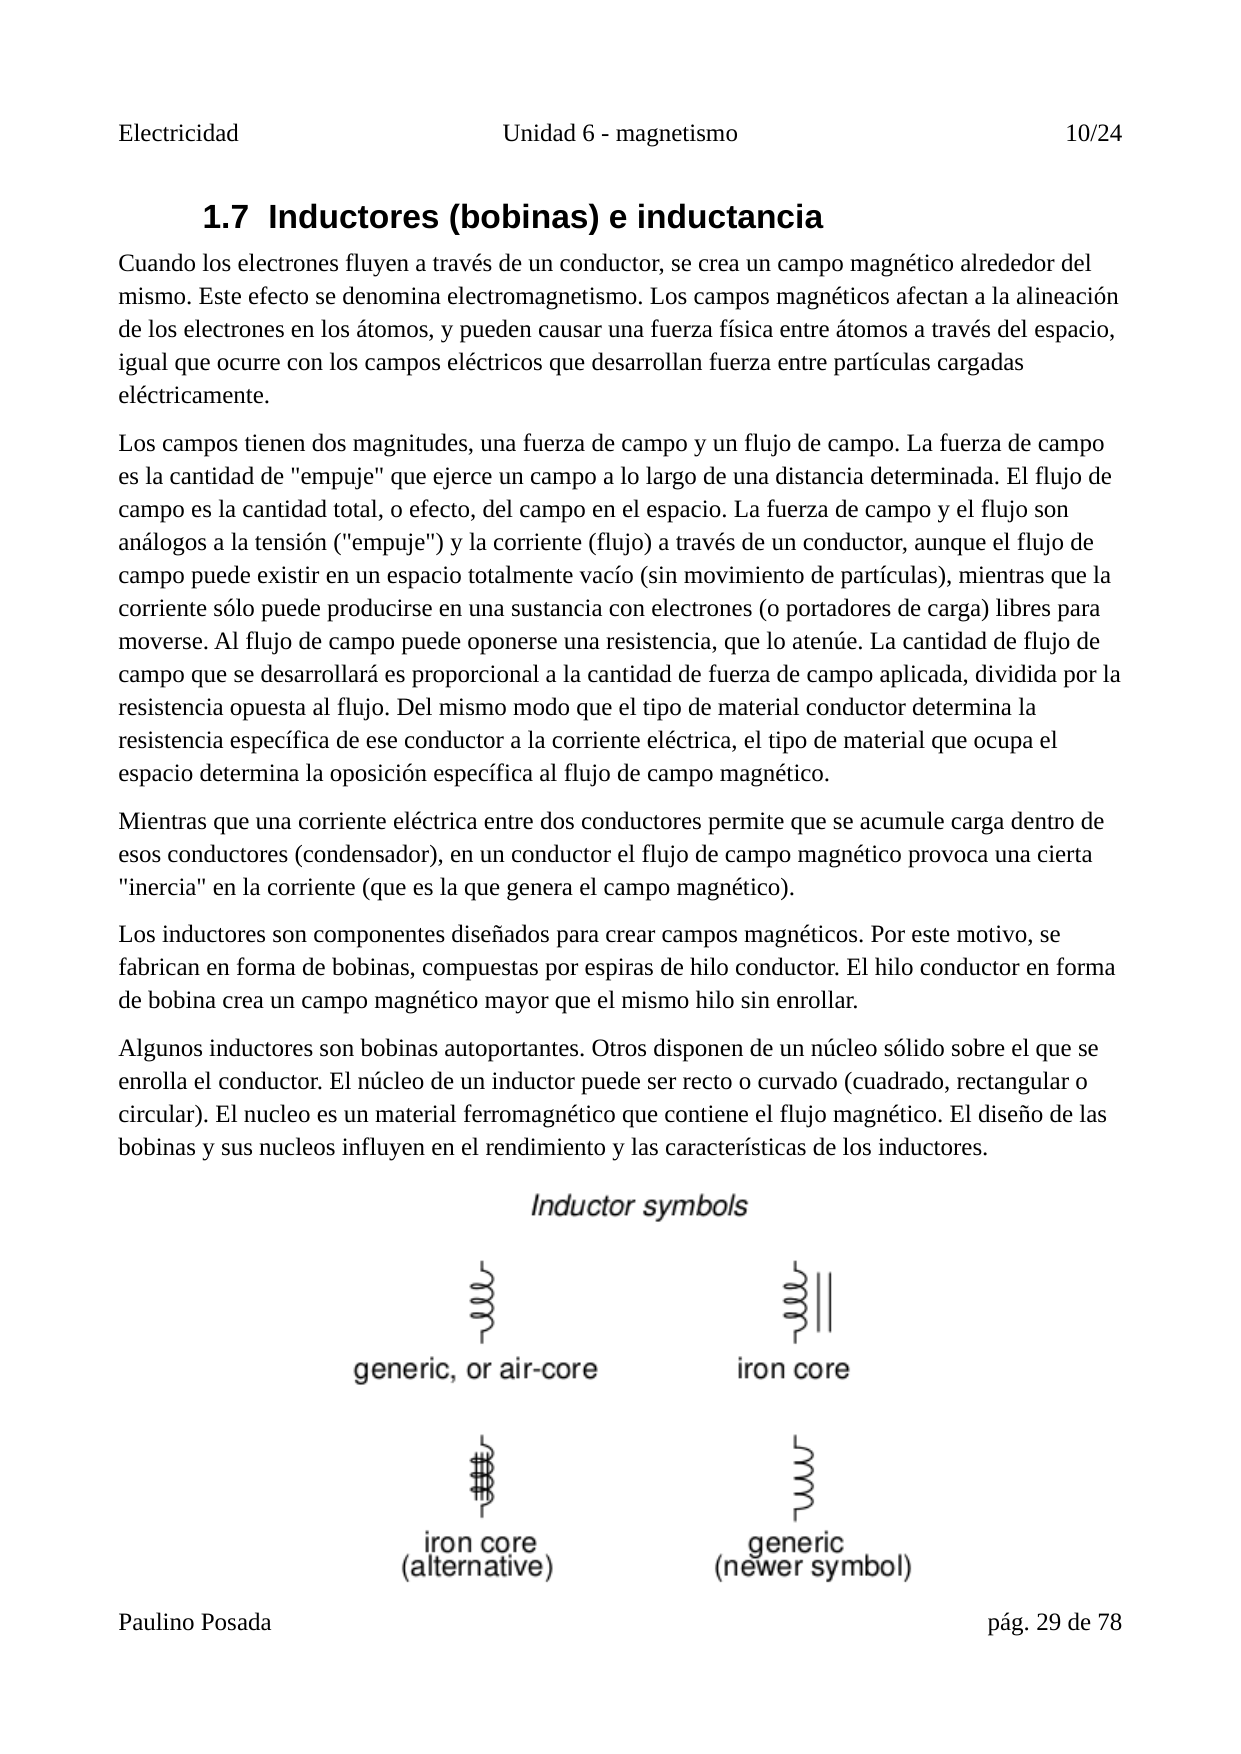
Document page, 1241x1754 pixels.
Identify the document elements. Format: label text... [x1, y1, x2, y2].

subtitle Inductores (bobinas) e inductancia [193, 197, 1122, 236]
picture [321, 1178, 919, 1590]
text Mientras que una corriente eléctrica entre dos conductores permite que se acumule carga dentro de esos conductores (condensador), en un conductor el flujo de campo magnético provoca una cierta "inercia" en la corriente (que es la que genera el campo magnético). [118, 806, 1122, 901]
text Algunos inductores son bobinas autoportantes. Otros disponen de un núcleo sólido sobre el que se enrolla el conductor. El núcleo de un inductor puede ser recto o curvado (cuadrado, rectangular o circular). El nucleo es un material ferromagnético que contiene el flujo magnético. El diseño de las bobinas y sus nucleos influyen en el rendimiento y las características de los inductores. [118, 1033, 1122, 1161]
text Cuando los electrones fluyen a través de un conductor, se crea un campo magnético alrededor del mismo. Este efecto se denomina electromagnetismo. Los campos magnéticos afectan a la alineación de los electrones en los átomos, y pueden causar una fuerza física entre átomos a través del espacio, igual que ocurre con los campos eléctricos que desarrollan fuerza entre partículas cargadas eléctricamente. [118, 248, 1122, 409]
text Los campos tienen dos magnitudes, una fuerza de campo y un flujo de campo. La fuerza de campo es la cantidad de "empuje" que ejerce un campo a lo largo de una distancia determinada. El flujo de campo es la cantidad total, o efecto, del campo en el espacio. La fuerza de campo y el flujo son análogos a la tensión ("empuje") y la corriente (flujo) a través de un conductor, aunque el flujo de campo puede existir en un espacio totalmente vacío (sin movimiento de partículas), mientras que la corriente sólo puede producirse en una sustancia con electrones (o portadores de carga) libres para moverse. Al flujo de campo puede oponerse una resistencia, que lo atenúe. La cantidad de flujo de campo que se desarrollará es proporcional a la cantidad de fuerza de campo aplicada, dividida por la resistencia opuesta al flujo. Del mismo modo que el tipo de material conductor determina la resistencia específica de ese conductor a la corriente eléctrica, el tipo de material que ocupa el espacio determina la oposición específica al flujo de campo magnético. [118, 428, 1122, 787]
text Los inductores son componentes diseñados para crear campos magnéticos. Por este motivo, se fabrican en forma de bobinas, compuestas por espiras de hilo conductor. El hilo conductor en forma de bobina crea un campo magnético mayor que el mismo hilo sin enrollar. [118, 919, 1122, 1014]
